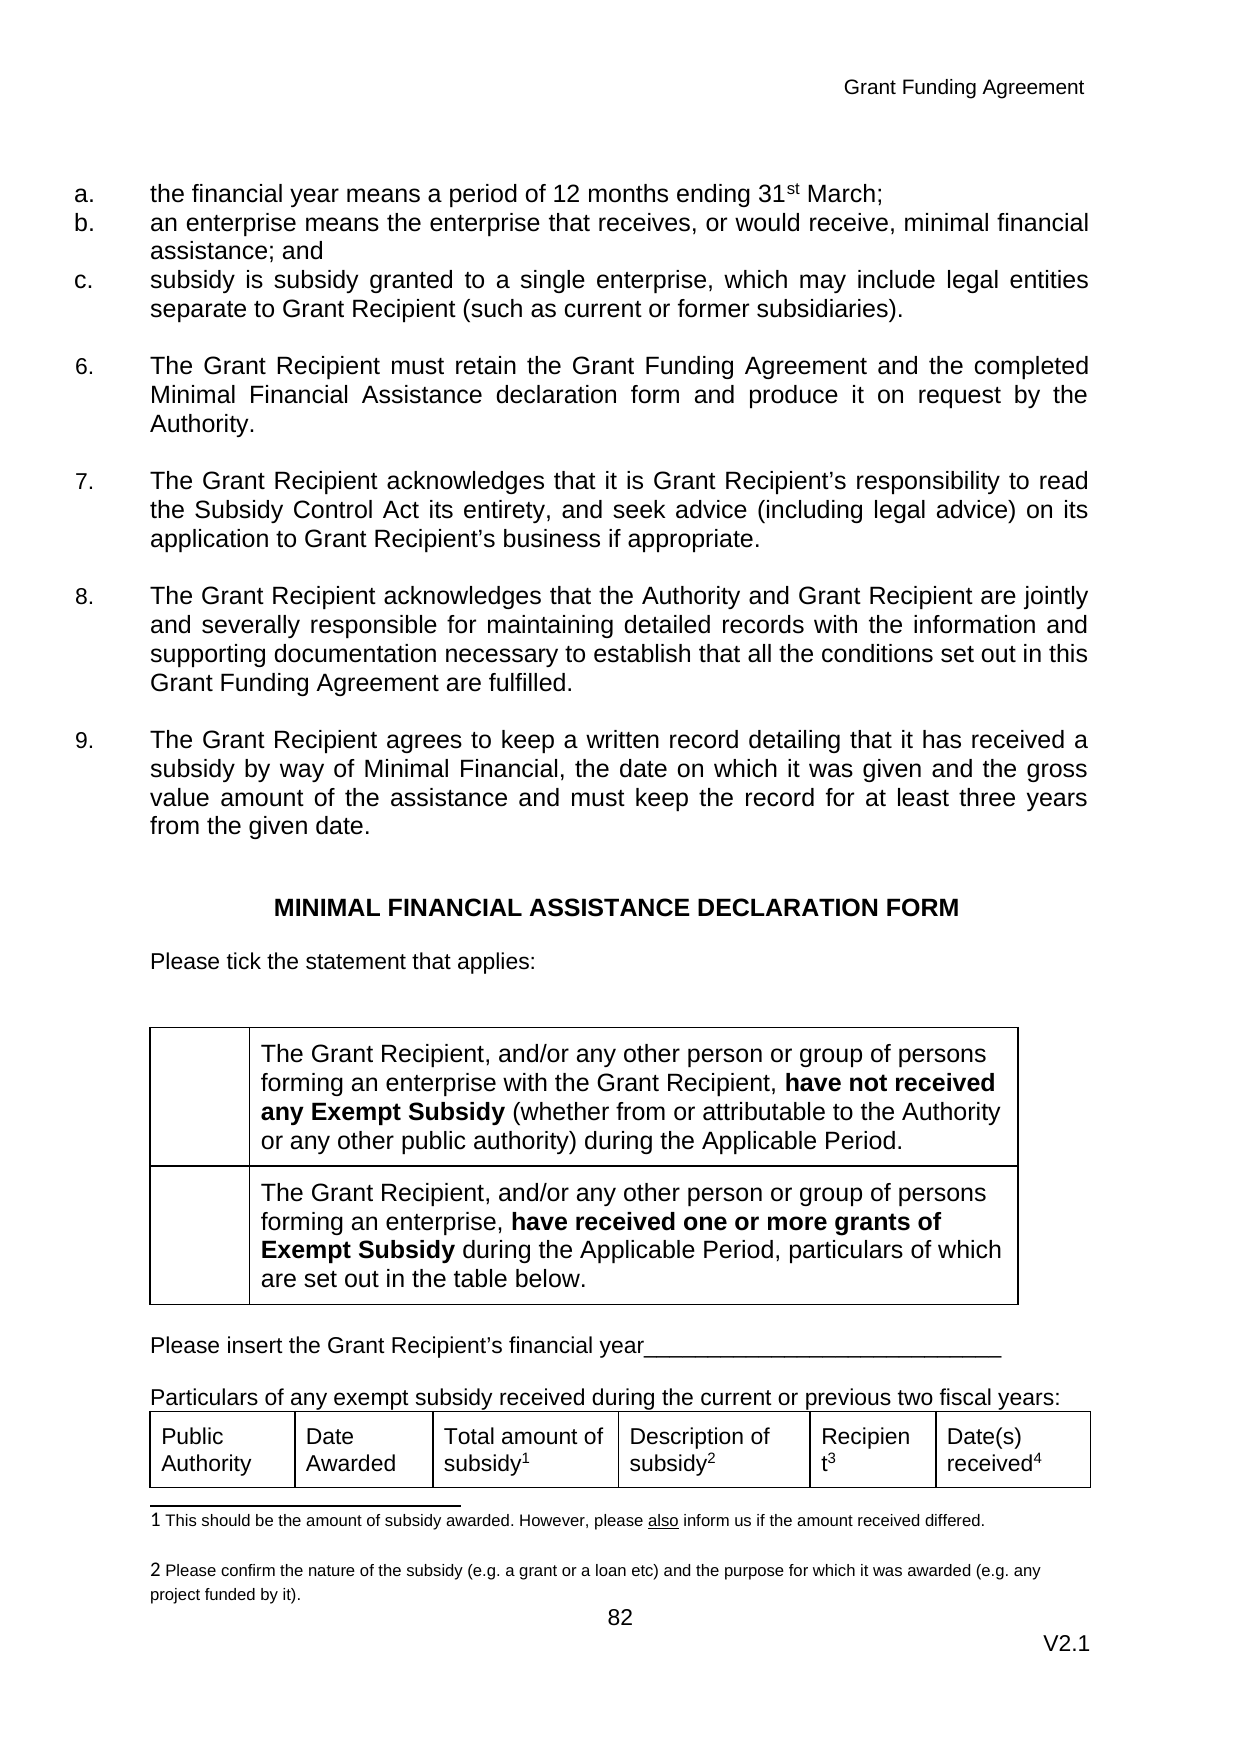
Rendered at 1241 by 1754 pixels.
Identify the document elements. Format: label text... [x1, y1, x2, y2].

table_cell [151, 1167, 249, 1304]
table_header Description of subsidy [619, 1412, 809, 1487]
table_header [151, 1028, 249, 1165]
text Please insert the Grant Recipient’s financial year____________________________ [150, 1332, 1090, 1358]
list the financial year means a period of 12 months ending 31st March; [74, 179, 1090, 207]
table_header Recipient [811, 1412, 935, 1487]
text Please tick the statement that applies: [150, 948, 1090, 974]
list subsidy is subsidy granted to a single enterprise, which may include legal entities separate to Grant Recipient (such as current or former subsidiaries). [74, 265, 1090, 322]
list The Grant Recipient acknowledges that the Authority and Grant Recipient are jointly and severally responsible for maintaining detailed records with the information and supporting documentation necessary to establish that all the conditions set out in this Grant Funding Agreement are fulfilled. [75, 581, 1090, 696]
table_header Date(s) received [937, 1412, 1090, 1487]
table_cell The Grant Recipient, and/or any other person or group of persons forming an enterprise, have received one or more grants of Exempt Subsidy during the Applicable Period, particulars of which are set out in the table below. [250, 1167, 1017, 1304]
table_header Date Awarded [296, 1412, 432, 1487]
table_header Total amount of subsidy [434, 1412, 618, 1487]
text Particulars of any exempt subsidy received during the current or previous two fiscal years: [150, 1384, 1090, 1411]
table_header Public Authority [151, 1412, 294, 1487]
table_header The Grant Recipient, and/or any other person or group of persons forming an enterprise with the Grant Recipient, have not received any Exempt Subsidy (whether from or attributable to the Authority or any other public authority) during the Applicable Period. [250, 1028, 1017, 1165]
text MINIMAL FINANCIAL ASSISTANCE DECLARATION FORM [150, 893, 1090, 921]
list The Grant Recipient must retain the Grant Funding Agreement and the completed Minimal Financial Assistance declaration form and produce it on request by the Authority. [75, 351, 1090, 437]
list The Grant Recipient acknowledges that it is Grant Recipient’s responsibility to read the Subsidy Control Act its entirety, and seek advice (including legal advice) on its application to Grant Recipient’s business if appropriate. [75, 466, 1090, 552]
list The Grant Recipient agrees to keep a written record detailing that it has received a subsidy by way of Minimal Financial, the date on which it was given and the gross value amount of the assistance and must keep the record for at least three years from the given date. [75, 725, 1090, 840]
list an enterprise means the enterprise that receives, or would receive, minimal financial assistance; and [74, 207, 1090, 265]
